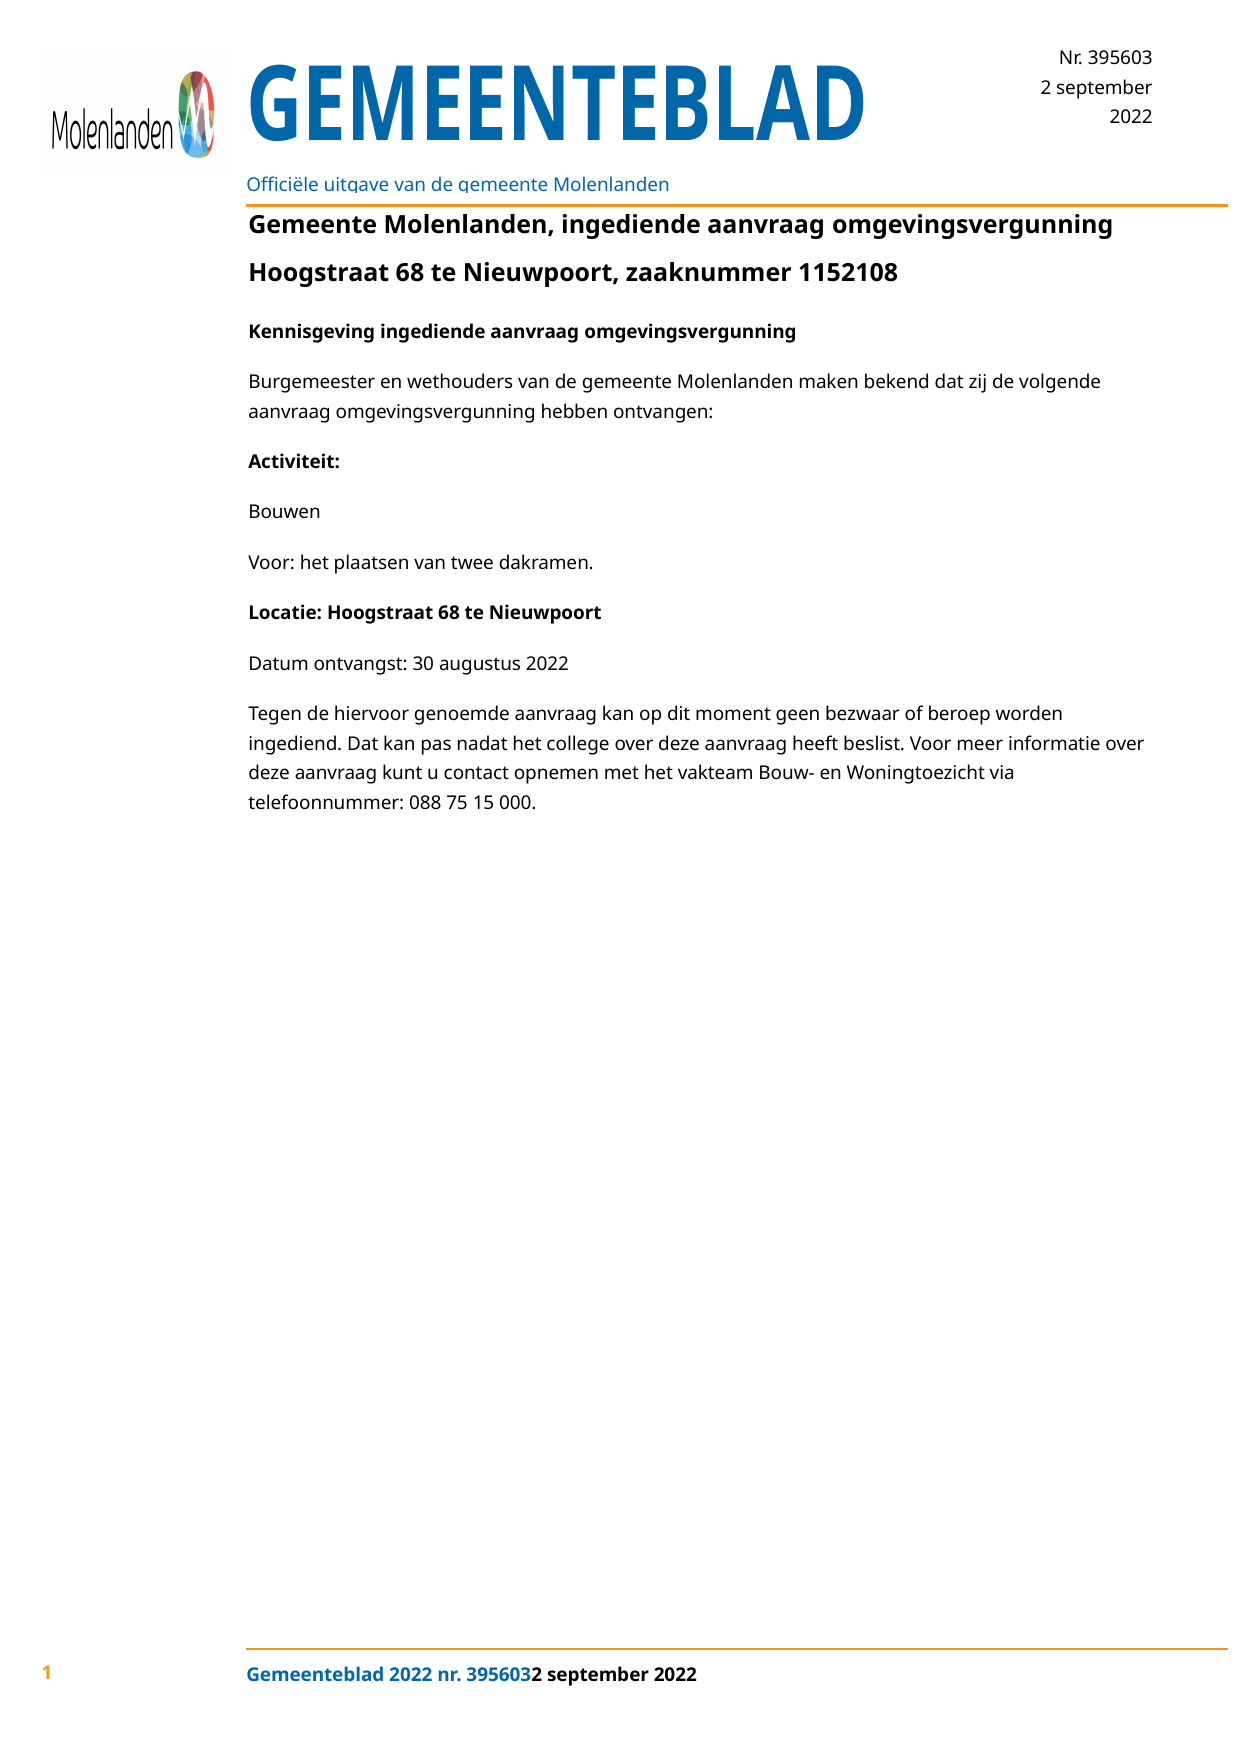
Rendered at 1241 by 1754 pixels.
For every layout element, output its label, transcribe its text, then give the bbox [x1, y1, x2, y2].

text Burgemeester en wethouders van de gemeente Molenlanden maken bekend dat zij de volgende aanvraag omgevingsvergunning hebben ontvangen: [248, 368, 1152, 424]
text Kennisgeving ingediende aanvraag omgevingsvergunning [248, 318, 1152, 344]
text Bouwen [248, 499, 1152, 524]
text Locatie: Hoogstraat 68 te Nieuwpoort [248, 599, 1152, 625]
text Datum ontvangst: 30 augustus 2022 [248, 650, 1152, 676]
text Gemeente Molenlanden, ingediende aanvraag omgevingsvergunning Hoogstraat 68 te Nieuwpoort, zaaknummer 1152108 [248, 207, 1152, 288]
text Tegen de hiervoor genoemde aanvraag kan op dit moment geen bezwaar of beroep worden ingediend. Dat kan pas nadat het college over deze aanvraag heeft beslist. Voor meer informatie over deze aanvraag kunt u contact opnemen met het vakteam Bouw- en Woningtoezicht via telefoonnummer: 088 75 15 000. [248, 700, 1152, 815]
text Activiteit: [248, 448, 1152, 474]
picture [41, 47, 231, 172]
text Voor: het plaatsen van twee dakramen. [248, 549, 1152, 575]
